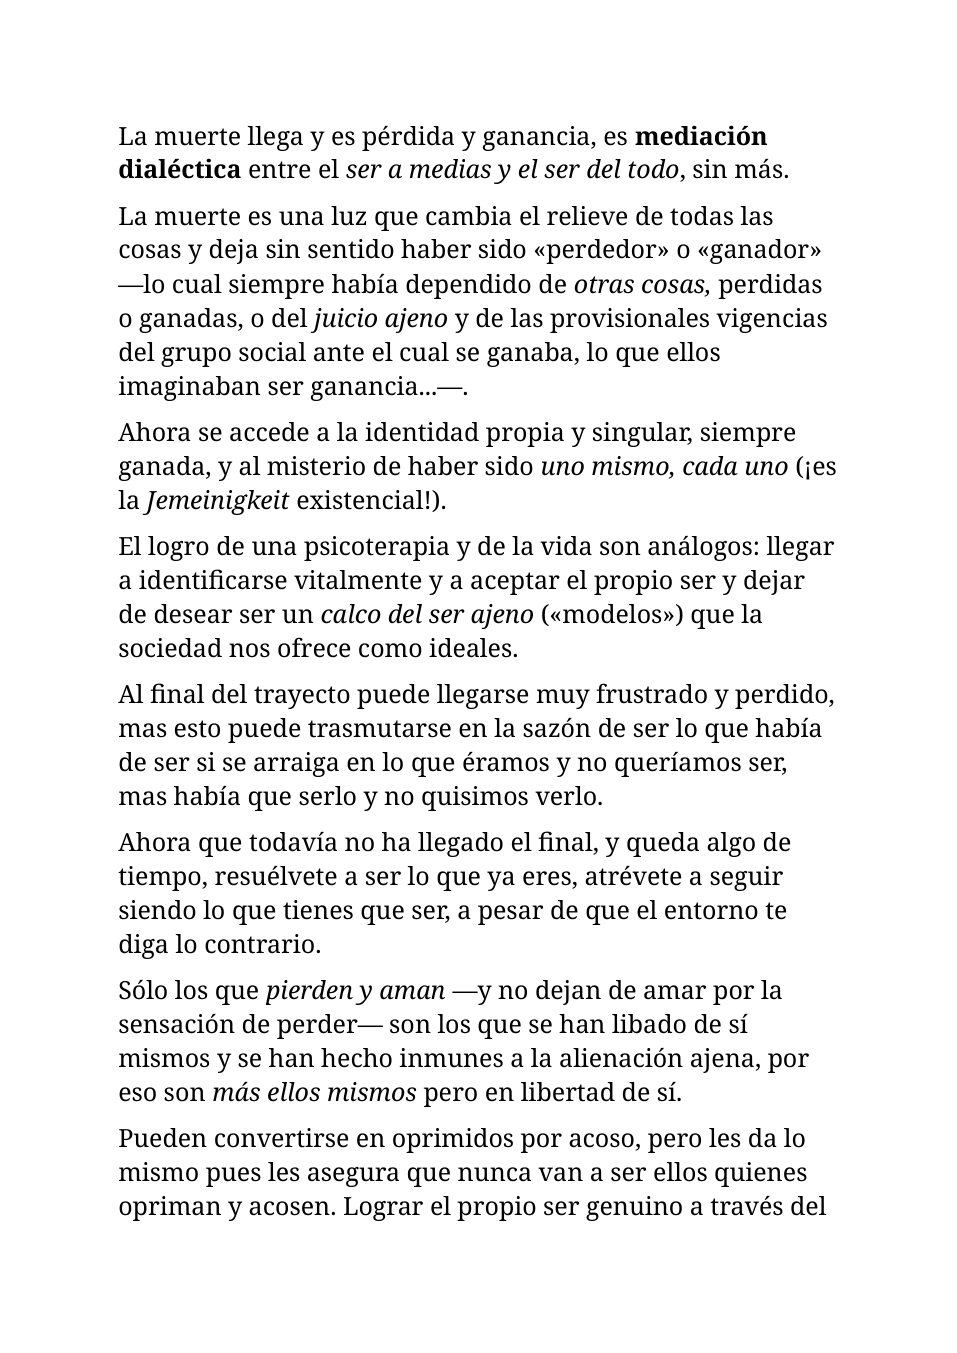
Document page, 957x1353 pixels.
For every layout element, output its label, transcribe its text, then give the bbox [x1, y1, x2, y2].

text El logro de una psicoterapia y de la vida son análogos: llegar a identificarse vitalmente y a aceptar el propio ser y dejar de desear ser un calco del ser ajeno («modelos») que la sociedad nos ofrece como ideales. [118, 528, 838, 665]
text Pueden convertirse en oprimidos por acoso, pero les da lo mismo pues les asegura que nunca van a ser ellos quienes opriman y acosen. Lograr el propio ser genuino a través del [118, 1121, 838, 1223]
text Al final del trayecto puede llegarse muy frustrado y perdido, mas esto puede trasmutarse en la sazón de ser lo que había de ser si se arraiga en lo que éramos y no queríamos ser, mas había que serlo y no quisimos verlo. [118, 677, 838, 813]
text La muerte es una luz que cambia el relieve de todas las cosas y deja sin sentido haber sido «perdedor» o «ganador» —lo cual siempre había dependido de otras cosas, perdidas o ganadas, o del juicio ajeno y de las provisionales vigencias del grupo social ante el cual se ganaba, lo que ellos imaginaban ser ganancia...—. [118, 198, 838, 402]
text Ahora se accede a la identidad propia y singular, siempre ganada, y al misterio de haber sido uno mismo, cada uno (¡es la Jemeinigkeit existencial!). [118, 414, 838, 517]
text Sólo los que pierden y aman —y no dejan de amar por la sensación de perder— son los que se han libado de sí mismos y se han hecho inmunes a la alienación ajena, por eso son más ellos mismos pero en libertad de sí. [118, 973, 838, 1109]
text Ahora que todavía no ha llegado el final, y queda algo de tiempo, resuélvete a ser lo que ya eres, atrévete a seguir siendo lo que tienes que ser, a pesar de que el entorno te diga lo contrario. [118, 825, 838, 961]
text La muerte llega y es pérdida y ganancia, es mediación dialéctica entre el ser a medias y el ser del todo, sin más. [118, 118, 838, 186]
